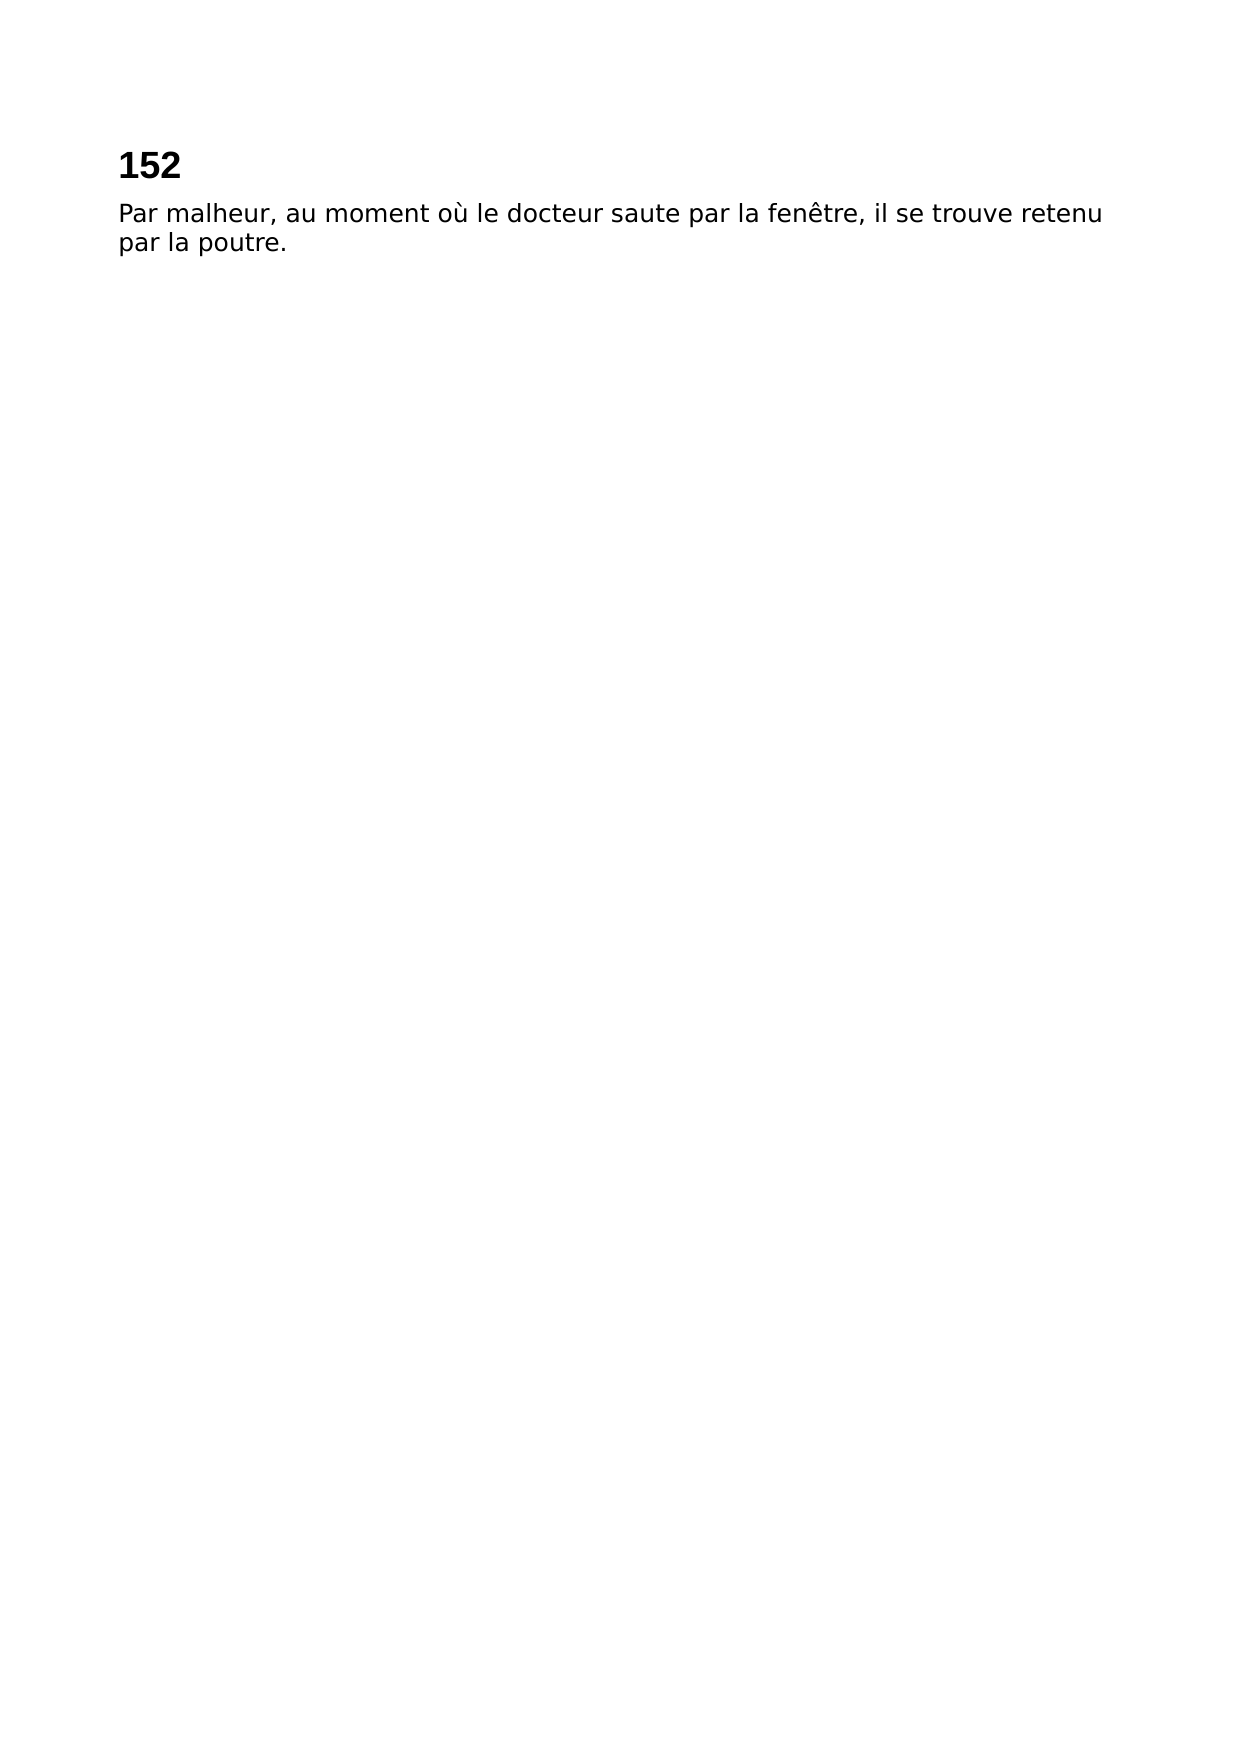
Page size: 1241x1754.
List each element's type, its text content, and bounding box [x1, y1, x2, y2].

text Par malheur, au moment où le docteur saute par la fenêtre, il se trouve retenu par la poutre. [118, 199, 1122, 258]
subtitle 152 [118, 143, 1122, 187]
